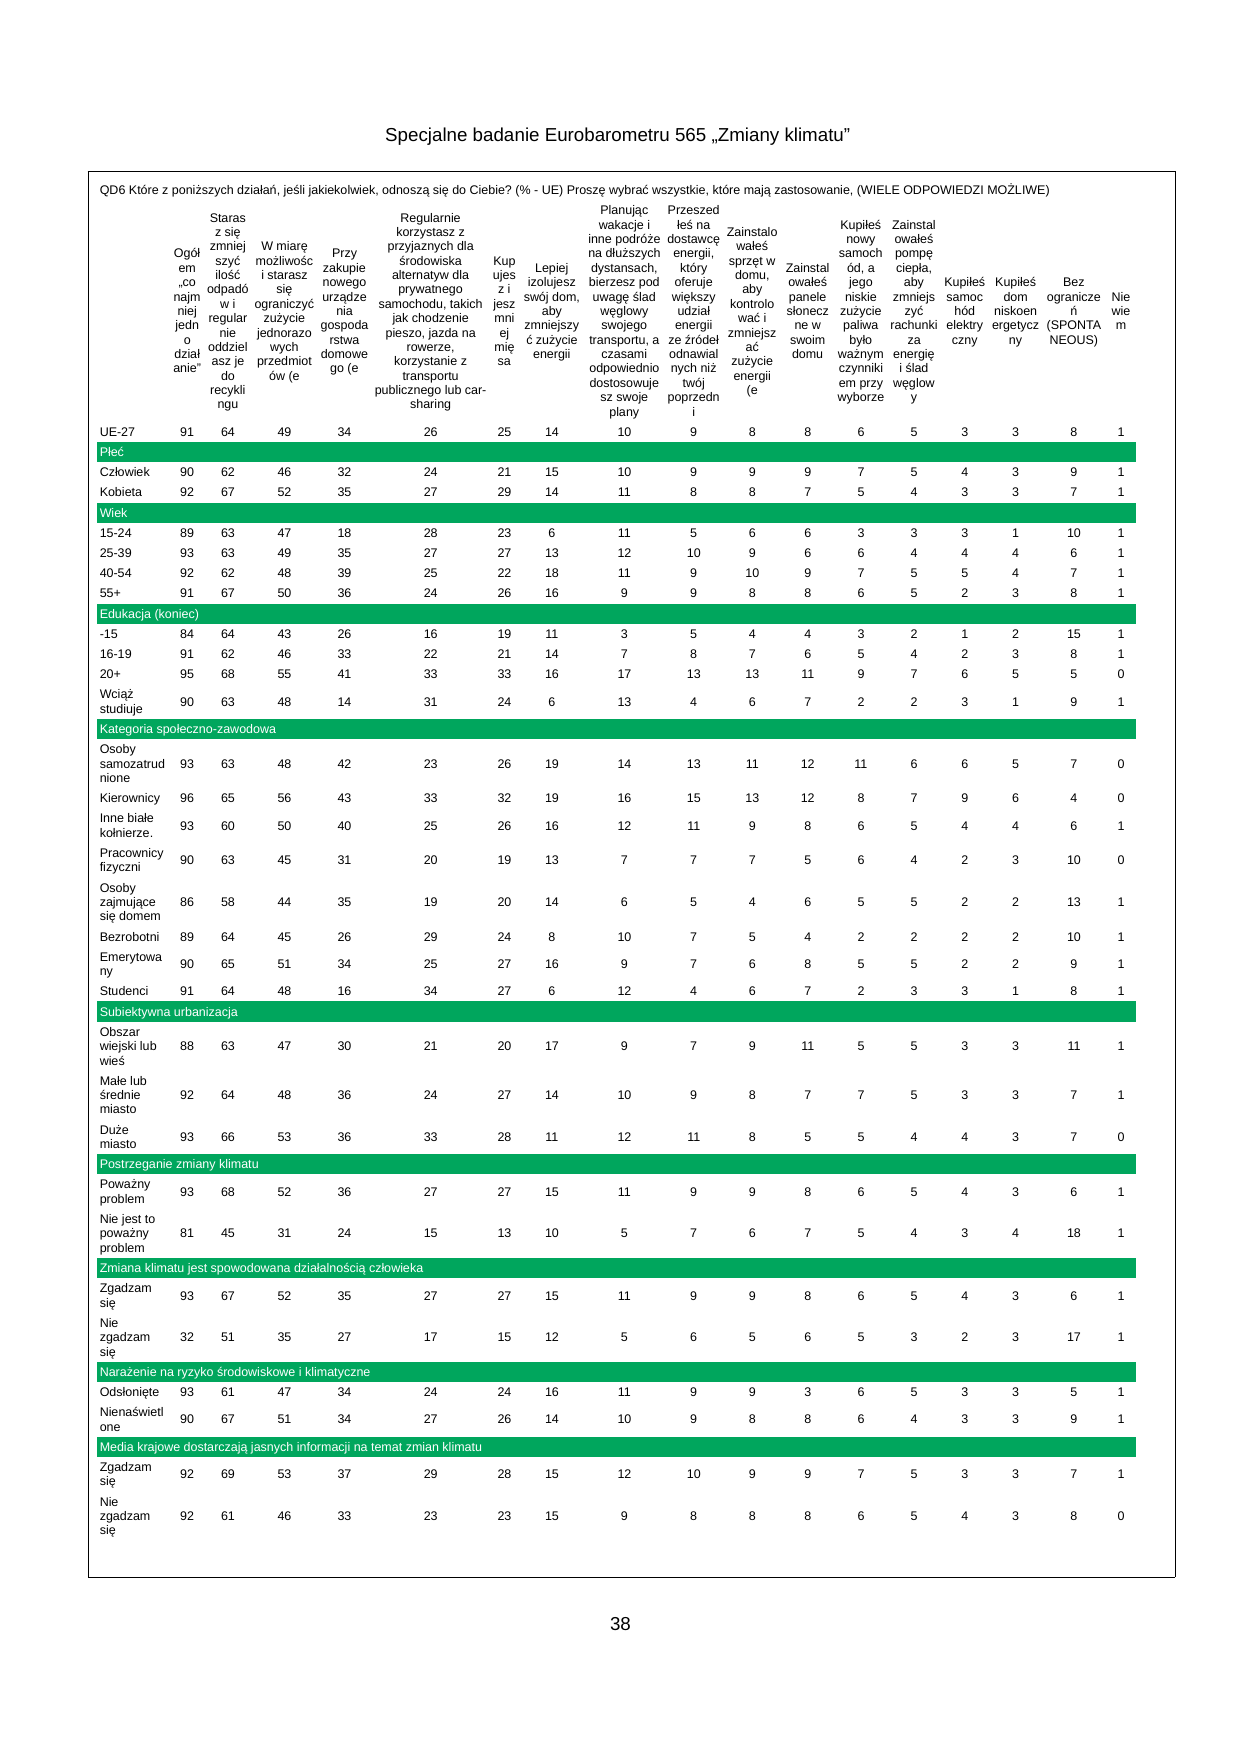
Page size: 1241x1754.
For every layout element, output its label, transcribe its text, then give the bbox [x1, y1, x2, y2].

table_cell 3 [887, 523, 940, 543]
table_cell Postrzeganie zmiany klimatu [97, 1154, 1136, 1174]
table_cell 2 [940, 644, 989, 664]
table_cell 7 [1042, 1120, 1106, 1154]
table_cell 1 [1106, 1382, 1136, 1402]
table_cell 1 [1106, 462, 1136, 482]
table_cell 15 [664, 788, 723, 808]
table_cell 15 [371, 1209, 489, 1258]
table_cell 26 [489, 739, 519, 788]
table_cell 89 [170, 926, 204, 947]
table_cell Pracownicy fizyczni [97, 843, 170, 877]
table_cell 9 [723, 1457, 781, 1491]
table_cell 63 [204, 523, 251, 543]
table_cell 4 [887, 843, 940, 877]
table_cell 36 [317, 1120, 371, 1154]
table_cell 16 [317, 981, 371, 1001]
table_cell Osoby samozatrudnione [97, 739, 170, 788]
table_cell 6 [781, 644, 834, 664]
table_cell 34 [317, 422, 371, 442]
table_cell 3 [940, 684, 989, 719]
table_cell 36 [317, 1174, 371, 1209]
table_cell 26 [317, 926, 371, 947]
table_cell 25 [371, 947, 489, 981]
table_cell Zmiana klimatu jest spowodowana działalnością człowieka [97, 1258, 1136, 1278]
table_cell 4 [887, 644, 940, 664]
table_cell 10 [664, 1457, 723, 1491]
table_cell 29 [371, 926, 489, 947]
table_cell 2 [940, 843, 989, 877]
table_cell Wciąż studiuje [97, 684, 170, 719]
table_cell Kupiłeś dom niskoenergetyczny [989, 200, 1042, 422]
table_cell 9 [664, 462, 723, 482]
table_cell 14 [317, 684, 371, 719]
table_cell 35 [251, 1313, 317, 1362]
table_cell 6 [723, 1209, 781, 1258]
table_cell 5 [834, 1209, 887, 1258]
table_cell 10 [1042, 926, 1106, 947]
table_cell 96 [170, 788, 204, 808]
table_cell 9 [781, 563, 834, 583]
table_cell Bezrobotni [97, 926, 170, 947]
table_cell Osoby zajmujące się domem [97, 878, 170, 926]
table_cell 5 [887, 422, 940, 442]
table_cell 6 [781, 543, 834, 563]
table_cell 4 [940, 1491, 989, 1540]
table_cell 13 [489, 1209, 519, 1258]
table_cell 1 [1106, 1174, 1136, 1209]
table_cell 90 [170, 684, 204, 719]
table_cell 49 [251, 422, 317, 442]
table_cell 9 [940, 788, 989, 808]
table_cell 32 [489, 788, 519, 808]
table_cell 6 [834, 1278, 887, 1313]
table_cell 55 [251, 664, 317, 684]
table_cell 9 [664, 583, 723, 603]
table_cell 25-39 [97, 543, 170, 563]
table_cell 3 [989, 1313, 1042, 1362]
table_cell 8 [723, 583, 781, 603]
table_cell 51 [251, 947, 317, 981]
table_cell 6 [723, 981, 781, 1001]
table_cell 32 [170, 1313, 204, 1362]
table_cell 5 [940, 563, 989, 583]
table_cell 25 [371, 808, 489, 843]
table_cell 8 [723, 1402, 781, 1437]
table_cell 8 [1042, 644, 1106, 664]
table_cell 81 [170, 1209, 204, 1258]
table_cell 1 [1106, 878, 1136, 926]
table_cell 48 [251, 684, 317, 719]
table_cell 9 [1042, 684, 1106, 719]
table_cell 5 [887, 1071, 940, 1119]
table_cell Duże miasto [97, 1120, 170, 1154]
table_cell 5 [887, 462, 940, 482]
table_cell Zainstalowałeś panele słoneczne w swoim domu [781, 200, 834, 422]
table_cell 3 [940, 482, 989, 502]
table_cell Subiektywna urbanizacja [97, 1001, 1136, 1022]
table_cell Studenci [97, 981, 170, 1001]
table_cell 3 [940, 422, 989, 442]
table_cell 8 [781, 808, 834, 843]
table_cell 8 [1042, 583, 1106, 603]
table_cell 12 [781, 788, 834, 808]
table_cell 11 [585, 482, 664, 502]
table_cell 4 [989, 1209, 1042, 1258]
table_cell 6 [940, 664, 989, 684]
table_cell 23 [371, 1491, 489, 1540]
table_cell 6 [834, 422, 887, 442]
table_cell 27 [371, 482, 489, 502]
table_cell 11 [664, 808, 723, 843]
table_cell Człowiek [97, 462, 170, 482]
table_cell 1 [1106, 1278, 1136, 1313]
table_cell 92 [170, 1491, 204, 1540]
table_cell 1 [1106, 523, 1136, 543]
table_cell 1 [1106, 981, 1136, 1001]
table_cell Kierownicy [97, 788, 170, 808]
table_cell 1 [1106, 543, 1136, 563]
table_cell 41 [317, 664, 371, 684]
table_cell 9 [664, 422, 723, 442]
table_cell 9 [585, 1022, 664, 1071]
table_cell 0 [1106, 788, 1136, 808]
table_cell 4 [989, 543, 1042, 563]
table_cell 15 [519, 1278, 584, 1313]
table_cell 63 [204, 684, 251, 719]
table_cell Starasz się zmniejszyć ilość odpadów i regularnie oddzielasz je do recyklingu [204, 200, 251, 422]
table_cell 16 [371, 624, 489, 644]
table_cell 29 [489, 482, 519, 502]
table_cell 50 [251, 808, 317, 843]
table_cell 0 [1106, 739, 1136, 788]
table_cell 35 [317, 482, 371, 502]
table_cell 31 [371, 684, 489, 719]
table_cell 5 [723, 1313, 781, 1362]
table_cell Kategoria społeczno-zawodowa [97, 719, 1136, 739]
table_cell 10 [585, 926, 664, 947]
table_cell 12 [585, 543, 664, 563]
table_cell 0 [1106, 664, 1136, 684]
table_cell 6 [1042, 808, 1106, 843]
table_cell 6 [585, 878, 664, 926]
table_cell 8 [723, 482, 781, 502]
table_cell 6 [519, 523, 584, 543]
table_cell 64 [204, 422, 251, 442]
table_cell 9 [723, 462, 781, 482]
table_cell 93 [170, 1120, 204, 1154]
table_cell 17 [585, 664, 664, 684]
table_cell 67 [204, 482, 251, 502]
table_cell 17 [519, 1022, 584, 1071]
table_cell Zgadzam się [97, 1278, 170, 1313]
table_cell Obszar wiejski lub wieś [97, 1022, 170, 1071]
table_cell 46 [251, 462, 317, 482]
table_cell 3 [989, 1022, 1042, 1071]
table_cell 7 [1042, 1071, 1106, 1119]
table_cell 2 [887, 684, 940, 719]
table_cell 7 [664, 1022, 723, 1071]
table_cell 20 [489, 1022, 519, 1071]
table_cell 5 [887, 1382, 940, 1402]
table_cell [97, 200, 170, 422]
table_cell 31 [317, 843, 371, 877]
table_cell 8 [1042, 1491, 1106, 1540]
table_cell 5 [1042, 1382, 1106, 1402]
table_cell 10 [664, 543, 723, 563]
table_cell 44 [251, 878, 317, 926]
table_cell 11 [519, 624, 584, 644]
table_cell 45 [251, 926, 317, 947]
table_cell 13 [723, 788, 781, 808]
table_cell 28 [371, 523, 489, 543]
table_cell 5 [887, 808, 940, 843]
table_cell 5 [887, 563, 940, 583]
table_cell 51 [204, 1313, 251, 1362]
table_cell 19 [519, 788, 584, 808]
table_cell 45 [251, 843, 317, 877]
table_cell 5 [887, 583, 940, 603]
table_cell 40-54 [97, 563, 170, 583]
table_cell 4 [664, 981, 723, 1001]
table_cell 9 [723, 1022, 781, 1071]
table_cell 91 [170, 981, 204, 1001]
table_cell 18 [1042, 1209, 1106, 1258]
table_cell 11 [781, 664, 834, 684]
table_cell Nienaświetlone [97, 1402, 170, 1437]
table_cell 24 [371, 462, 489, 482]
table_cell 21 [489, 462, 519, 482]
table_cell 48 [251, 563, 317, 583]
table_cell 2 [989, 624, 1042, 644]
table_cell 1 [1106, 1071, 1136, 1119]
table_cell 8 [723, 1120, 781, 1154]
table_cell 22 [371, 644, 489, 664]
table_cell 62 [204, 644, 251, 664]
table_cell 91 [170, 644, 204, 664]
table_cell 6 [1042, 1278, 1106, 1313]
table_cell 27 [489, 543, 519, 563]
table_cell 26 [317, 624, 371, 644]
table_cell 33 [371, 788, 489, 808]
table_cell 7 [664, 947, 723, 981]
table_cell 58 [204, 878, 251, 926]
table_cell 24 [371, 583, 489, 603]
table_cell 1 [989, 981, 1042, 1001]
table_cell 15 [519, 1457, 584, 1491]
table_cell 7 [585, 644, 664, 664]
table_cell 42 [317, 739, 371, 788]
table_cell 8 [781, 1278, 834, 1313]
table_cell 7 [1042, 739, 1106, 788]
table_cell 6 [781, 523, 834, 543]
table_cell 9 [585, 947, 664, 981]
table_cell 4 [887, 1402, 940, 1437]
table_cell 25 [371, 563, 489, 583]
table_cell Płeć [97, 442, 1136, 462]
table_cell 5 [664, 523, 723, 543]
table_cell 27 [371, 1402, 489, 1437]
table_cell 28 [489, 1120, 519, 1154]
table_cell 1 [1106, 644, 1136, 664]
table_cell 13 [664, 664, 723, 684]
table_cell 8 [723, 422, 781, 442]
table_cell 48 [251, 981, 317, 1001]
table_cell 8 [723, 1071, 781, 1119]
table_cell 66 [204, 1120, 251, 1154]
table_cell 3 [989, 583, 1042, 603]
table_cell 2 [940, 926, 989, 947]
table_cell Ogółem „co najmniej jedno działanie” [170, 200, 204, 422]
table_cell 4 [940, 462, 989, 482]
table_cell 3 [585, 624, 664, 644]
table_cell 51 [251, 1402, 317, 1437]
table_cell 6 [519, 981, 584, 1001]
table_cell 4 [723, 624, 781, 644]
table_cell 8 [781, 1174, 834, 1209]
table_cell 3 [940, 1022, 989, 1071]
table_cell 69 [204, 1457, 251, 1491]
table_cell 2 [989, 878, 1042, 926]
table_cell 14 [519, 1071, 584, 1119]
table_cell 5 [887, 1491, 940, 1540]
table_cell 5 [887, 878, 940, 926]
table_cell 27 [489, 947, 519, 981]
table_cell 9 [664, 1402, 723, 1437]
table_cell Zainstalowałeś pompę ciepła, aby zmniejszyć rachunki za energię i ślad węglowy [887, 200, 940, 422]
table_cell 64 [204, 1071, 251, 1119]
table_cell Narażenie na ryzyko środowiskowe i klimatyczne [97, 1362, 1136, 1382]
table_cell 90 [170, 843, 204, 877]
table_cell 9 [723, 1174, 781, 1209]
table_cell 52 [251, 1174, 317, 1209]
table_cell 36 [317, 583, 371, 603]
table_cell 67 [204, 1402, 251, 1437]
table_cell 11 [723, 739, 781, 788]
table_cell 2 [940, 1313, 989, 1362]
table_cell 47 [251, 1022, 317, 1071]
table_cell 24 [371, 1382, 489, 1402]
table_cell 2 [834, 926, 887, 947]
table_cell 14 [519, 878, 584, 926]
table_cell Regularnie korzystasz z przyjaznych dla środowiska alternatyw dla prywatnego samochodu, takich jak chodzenie pieszo, jazda na rowerze, korzystanie z transportu publicznego lub car-sharing [371, 200, 489, 422]
table_cell 4 [887, 543, 940, 563]
table_cell 27 [489, 1071, 519, 1119]
table_cell 24 [489, 926, 519, 947]
table_cell 2 [989, 926, 1042, 947]
table_cell 0 [1106, 1491, 1136, 1540]
table_cell 9 [781, 1457, 834, 1491]
table_header QD6 Które z poniższych działań, jeśli jakiekolwiek, odnoszą się do Ciebie? (% - UE) Proszę wybrać wszystkie, które mają zastosowanie, (WIELE ODPOWIEDZI MOŻLIWE) [97, 180, 1136, 200]
table_cell 21 [489, 644, 519, 664]
table_cell 8 [664, 644, 723, 664]
table_cell 36 [317, 1071, 371, 1119]
table_cell 2 [940, 947, 989, 981]
table_cell 34 [371, 981, 489, 1001]
table_cell 23 [489, 523, 519, 543]
table_cell 5 [723, 926, 781, 947]
table_cell 18 [317, 523, 371, 543]
table_cell 43 [317, 788, 371, 808]
table_cell 28 [489, 1457, 519, 1491]
table_cell 7 [834, 1071, 887, 1119]
table_cell 5 [664, 878, 723, 926]
table_cell 18 [519, 563, 584, 583]
table_cell 63 [204, 1022, 251, 1071]
table_cell 53 [251, 1120, 317, 1154]
table_cell Media krajowe dostarczają jasnych informacji na temat zmian klimatu [97, 1437, 1136, 1457]
table_cell 3 [940, 1402, 989, 1437]
table_cell 5 [1042, 664, 1106, 684]
table_cell 17 [1042, 1313, 1106, 1362]
table_cell 4 [989, 808, 1042, 843]
table_cell 7 [834, 1457, 887, 1491]
table_cell 12 [519, 1313, 584, 1362]
table_cell 10 [585, 1071, 664, 1119]
table_cell 8 [834, 788, 887, 808]
table_cell 4 [887, 1120, 940, 1154]
table_cell 64 [204, 926, 251, 947]
table_cell 1 [989, 684, 1042, 719]
table_cell 7 [664, 843, 723, 877]
table_cell 24 [317, 1209, 371, 1258]
table_cell 27 [371, 543, 489, 563]
table_cell 9 [664, 1382, 723, 1402]
table_cell 93 [170, 1382, 204, 1402]
table_cell 7 [887, 664, 940, 684]
table_cell 12 [585, 1457, 664, 1491]
table_cell 6 [834, 1402, 887, 1437]
table_cell 4 [781, 624, 834, 644]
table_cell 3 [940, 523, 989, 543]
table_cell 14 [519, 422, 584, 442]
table_cell 90 [170, 947, 204, 981]
table_cell 8 [1042, 981, 1106, 1001]
table_cell 1 [1106, 1022, 1136, 1071]
table_cell 34 [317, 1402, 371, 1437]
table_cell Nie wiem [1106, 200, 1136, 422]
table_cell Wiek [97, 503, 1136, 523]
table_cell 2 [940, 878, 989, 926]
table_cell 6 [989, 788, 1042, 808]
table_cell Przy zakupie nowego urządzenia gospodarstwa domowego (e [317, 200, 371, 422]
table_cell Poważny problem [97, 1174, 170, 1209]
table_cell 14 [585, 739, 664, 788]
table_cell 26 [489, 583, 519, 603]
table_cell 27 [489, 1174, 519, 1209]
table_cell 9 [664, 563, 723, 583]
table_cell 45 [204, 1209, 251, 1258]
table_cell 4 [940, 1278, 989, 1313]
table_cell 9 [1042, 947, 1106, 981]
table_cell 6 [1042, 1174, 1106, 1209]
table_cell 4 [887, 482, 940, 502]
table_cell 7 [834, 563, 887, 583]
table_cell 14 [519, 644, 584, 664]
table_cell 0 [1106, 843, 1136, 877]
table_cell 6 [1042, 543, 1106, 563]
table_cell 33 [317, 1491, 371, 1540]
table_cell 84 [170, 624, 204, 644]
table_cell 1 [1106, 684, 1136, 719]
table_cell 27 [489, 1278, 519, 1313]
table_cell 1 [1106, 563, 1136, 583]
table_cell 62 [204, 563, 251, 583]
table_cell 19 [371, 878, 489, 926]
table_cell -15 [97, 624, 170, 644]
table_cell 1 [1106, 926, 1136, 947]
table_cell 5 [834, 947, 887, 981]
table_cell 48 [251, 739, 317, 788]
table_cell 91 [170, 422, 204, 442]
table_cell Małe lub średnie miasto [97, 1071, 170, 1119]
table_cell 31 [251, 1209, 317, 1258]
table_cell 5 [834, 878, 887, 926]
table_cell 9 [664, 1278, 723, 1313]
table_cell 5 [989, 739, 1042, 788]
table_cell 20 [371, 843, 489, 877]
table_cell 1 [1106, 1209, 1136, 1258]
table_cell 56 [251, 788, 317, 808]
table_cell 5 [834, 1022, 887, 1071]
table_cell 92 [170, 1071, 204, 1119]
table_cell Zainstalowałeś sprzęt w domu, aby kontrolować i zmniejszać zużycie energii (e [723, 200, 781, 422]
table_cell 5 [989, 664, 1042, 684]
table_cell 26 [371, 422, 489, 442]
table_cell 47 [251, 1382, 317, 1402]
table_cell Zgadzam się [97, 1457, 170, 1491]
table_cell 35 [317, 543, 371, 563]
table_cell 6 [834, 843, 887, 877]
table_cell 93 [170, 808, 204, 843]
table_cell 5 [585, 1313, 664, 1362]
table_cell 52 [251, 482, 317, 502]
table_cell 3 [989, 1402, 1042, 1437]
table_cell 5 [887, 947, 940, 981]
table_cell Planując wakacje i inne podróże na dłuższych dystansach, bierzesz pod uwagę ślad węglowy swojego transportu, a czasami odpowiednio dostosowujesz swoje plany [585, 200, 664, 422]
table_cell 1 [1106, 1402, 1136, 1437]
table_cell 12 [781, 739, 834, 788]
table_cell 7 [585, 843, 664, 877]
table_cell 50 [251, 583, 317, 603]
table_cell 7 [781, 981, 834, 1001]
table_cell 33 [489, 664, 519, 684]
table_cell 15-24 [97, 523, 170, 543]
table_cell 6 [834, 583, 887, 603]
table_cell 2 [834, 981, 887, 1001]
table_cell 4 [1042, 788, 1106, 808]
table_cell 3 [989, 422, 1042, 442]
table_cell 7 [834, 462, 887, 482]
table_cell 6 [940, 739, 989, 788]
table_cell 16 [519, 1382, 584, 1402]
table_cell 11 [585, 1278, 664, 1313]
table_cell 63 [204, 543, 251, 563]
table_cell 91 [170, 583, 204, 603]
table_cell 6 [519, 684, 584, 719]
table_cell 40 [317, 808, 371, 843]
table_cell 5 [887, 1457, 940, 1491]
table_cell Kupujesz i jesz mniej mięsa [489, 200, 519, 422]
table_cell 92 [170, 482, 204, 502]
table_cell 8 [664, 1491, 723, 1540]
table_cell 88 [170, 1022, 204, 1071]
table_cell 13 [519, 843, 584, 877]
table_cell 20+ [97, 664, 170, 684]
table_cell Kupiłeś samochód elektryczny [940, 200, 989, 422]
table_cell 14 [519, 1402, 584, 1437]
table_cell 2 [887, 926, 940, 947]
table_cell 39 [317, 563, 371, 583]
table_cell 9 [723, 1382, 781, 1402]
table_cell 3 [989, 1071, 1042, 1119]
table_cell 49 [251, 543, 317, 563]
table_cell 52 [251, 1278, 317, 1313]
table_cell 23 [489, 1491, 519, 1540]
table_cell 6 [664, 1313, 723, 1362]
table_cell 24 [371, 1071, 489, 1119]
table_cell 5 [887, 1174, 940, 1209]
table_cell 5 [664, 624, 723, 644]
table_cell 11 [585, 563, 664, 583]
table_cell 6 [834, 808, 887, 843]
table_cell 95 [170, 664, 204, 684]
table_cell UE-27 [97, 422, 170, 442]
table_cell 93 [170, 1278, 204, 1313]
table_cell 3 [834, 523, 887, 543]
table_cell 33 [371, 1120, 489, 1154]
table_cell 8 [519, 926, 584, 947]
table_cell 1 [1106, 947, 1136, 981]
table_cell 6 [723, 947, 781, 981]
table_cell 7 [1042, 482, 1106, 502]
table_cell Nie jest to poważny problem [97, 1209, 170, 1258]
table_cell 7 [723, 843, 781, 877]
table_cell 7 [781, 1209, 834, 1258]
table_cell 90 [170, 1402, 204, 1437]
table_cell 11 [585, 1174, 664, 1209]
table_cell 93 [170, 1174, 204, 1209]
table_cell Kupiłeś nowy samochód, a jego niskie zużycie paliwa było ważnym czynnikiem przy wyborze [834, 200, 887, 422]
table_cell 9 [664, 1071, 723, 1119]
table_cell 7 [1042, 1457, 1106, 1491]
table_cell 3 [989, 1491, 1042, 1540]
table_cell 9 [781, 462, 834, 482]
table_cell 26 [489, 1402, 519, 1437]
table_cell Inne białe kołnierze. [97, 808, 170, 843]
table_cell 5 [887, 1022, 940, 1071]
table_cell 7 [781, 684, 834, 719]
table_cell 11 [585, 523, 664, 543]
table_cell 16 [519, 808, 584, 843]
table_cell 67 [204, 583, 251, 603]
table_cell 9 [585, 1491, 664, 1540]
table_cell 34 [317, 1382, 371, 1402]
table_cell 65 [204, 947, 251, 981]
table_cell 4 [664, 684, 723, 719]
table_cell 11 [1042, 1022, 1106, 1071]
table_cell 5 [781, 1120, 834, 1154]
table_cell Emerytowany [97, 947, 170, 981]
table_cell Lepiej izolujesz swój dom, aby zmniejszyć zużycie energii [519, 200, 584, 422]
table_cell 53 [251, 1457, 317, 1491]
table_cell 1 [1106, 1313, 1136, 1362]
table_cell 1 [1106, 583, 1136, 603]
table_cell 9 [723, 543, 781, 563]
table_cell 35 [317, 878, 371, 926]
table_cell 4 [723, 878, 781, 926]
table_cell 7 [781, 482, 834, 502]
table_cell 43 [251, 624, 317, 644]
table_cell 5 [834, 644, 887, 664]
table_cell 24 [489, 1382, 519, 1402]
table_cell 90 [170, 462, 204, 482]
table_cell 64 [204, 981, 251, 1001]
table_cell 10 [585, 462, 664, 482]
table_cell 9 [585, 583, 664, 603]
table_cell 3 [781, 1382, 834, 1402]
table_cell 8 [781, 422, 834, 442]
table_cell Przeszedłeś na dostawcę energii, który oferuje większy udział energii ze źródeł odnawialnych niż twój poprzedni [664, 200, 723, 422]
table_cell 5 [781, 843, 834, 877]
table_cell 6 [723, 684, 781, 719]
table_cell 9 [834, 664, 887, 684]
table_cell W miarę możliwości starasz się ograniczyć zużycie jednorazowych przedmiotów (e [251, 200, 317, 422]
table_cell 3 [989, 644, 1042, 664]
table_cell 3 [940, 1457, 989, 1491]
table_cell 48 [251, 1071, 317, 1119]
table_cell 10 [519, 1209, 584, 1258]
table_cell 11 [781, 1022, 834, 1071]
table_cell 7 [887, 788, 940, 808]
table_cell 7 [664, 926, 723, 947]
table_cell 1 [989, 523, 1042, 543]
table_cell 6 [834, 1382, 887, 1402]
table_cell 2 [989, 947, 1042, 981]
table_cell 2 [834, 684, 887, 719]
table_cell 7 [723, 644, 781, 664]
table_cell 19 [519, 739, 584, 788]
table_cell 8 [781, 583, 834, 603]
table_cell 13 [1042, 878, 1106, 926]
table_cell 32 [317, 462, 371, 482]
table_cell Edukacja (koniec) [97, 604, 1136, 624]
table_cell 2 [940, 583, 989, 603]
table_cell 26 [489, 808, 519, 843]
table_cell 5 [887, 1278, 940, 1313]
table_cell 3 [940, 1071, 989, 1119]
table_cell 3 [989, 1174, 1042, 1209]
table_cell 16 [519, 947, 584, 981]
table_cell 10 [723, 563, 781, 583]
table_cell 2 [887, 624, 940, 644]
table_cell 62 [204, 462, 251, 482]
table_cell 3 [989, 462, 1042, 482]
table_cell 13 [723, 664, 781, 684]
table_cell 92 [170, 563, 204, 583]
table_cell 60 [204, 808, 251, 843]
table_cell 16 [519, 583, 584, 603]
table_cell 35 [317, 1278, 371, 1313]
table_cell 27 [371, 1174, 489, 1209]
table_cell 8 [781, 1402, 834, 1437]
table_cell 17 [371, 1313, 489, 1362]
table_cell Odsłonięte [97, 1382, 170, 1402]
table_cell 27 [371, 1278, 489, 1313]
table_cell 34 [317, 947, 371, 981]
table_cell 5 [834, 1120, 887, 1154]
table_cell 12 [585, 808, 664, 843]
table_cell 65 [204, 788, 251, 808]
table_cell 6 [834, 1491, 887, 1540]
table_cell 27 [317, 1313, 371, 1362]
table_cell 6 [834, 543, 887, 563]
table_cell 8 [664, 482, 723, 502]
table_cell 0 [1106, 1120, 1136, 1154]
table_cell 9 [1042, 462, 1106, 482]
table_cell 46 [251, 1491, 317, 1540]
table_cell 3 [989, 1120, 1042, 1154]
table_cell 8 [781, 947, 834, 981]
table_cell Bez ograniczeń (SPONTANEOUS) [1042, 200, 1106, 422]
table_cell 93 [170, 543, 204, 563]
table_cell 68 [204, 1174, 251, 1209]
table_cell Kobieta [97, 482, 170, 502]
table_cell 8 [723, 1491, 781, 1540]
table_cell 7 [1042, 563, 1106, 583]
table_cell 4 [781, 926, 834, 947]
table_cell 3 [989, 1457, 1042, 1491]
table_cell 1 [1106, 482, 1136, 502]
table_cell 12 [585, 981, 664, 1001]
table_cell 33 [317, 644, 371, 664]
table_cell 5 [585, 1209, 664, 1258]
table_cell 37 [317, 1457, 371, 1491]
table_cell 64 [204, 624, 251, 644]
table_cell 7 [781, 1071, 834, 1119]
table_cell 4 [989, 563, 1042, 583]
table_cell 10 [585, 1402, 664, 1437]
table_cell 13 [585, 684, 664, 719]
table_cell 3 [989, 843, 1042, 877]
table_cell 68 [204, 664, 251, 684]
table_cell 9 [664, 1174, 723, 1209]
table_cell 30 [317, 1022, 371, 1071]
table_cell 4 [940, 1174, 989, 1209]
table_cell 3 [989, 1278, 1042, 1313]
table_cell 9 [723, 1278, 781, 1313]
table_cell 9 [1042, 1402, 1106, 1437]
table_cell 11 [664, 1120, 723, 1154]
table_cell 1 [1106, 624, 1136, 644]
table_cell 11 [585, 1382, 664, 1402]
table_cell 6 [781, 1313, 834, 1362]
table_cell 4 [887, 1209, 940, 1258]
table_cell 11 [519, 1120, 584, 1154]
table_cell 4 [940, 808, 989, 843]
table_cell 1 [940, 624, 989, 644]
table_cell 16-19 [97, 644, 170, 664]
table_cell 13 [664, 739, 723, 788]
table_cell 16 [519, 664, 584, 684]
table_cell 20 [489, 878, 519, 926]
table_cell 3 [940, 981, 989, 1001]
table_cell 1 [1106, 808, 1136, 843]
table_cell 7 [664, 1209, 723, 1258]
table_cell 16 [585, 788, 664, 808]
table_cell 4 [940, 1120, 989, 1154]
table_cell 10 [1042, 523, 1106, 543]
table_cell 19 [489, 624, 519, 644]
table_cell 63 [204, 739, 251, 788]
table_cell 46 [251, 644, 317, 664]
table_cell 5 [834, 482, 887, 502]
table_cell 15 [489, 1313, 519, 1362]
table_cell 8 [1042, 422, 1106, 442]
table_cell 15 [519, 462, 584, 482]
table_cell 67 [204, 1278, 251, 1313]
table_cell 3 [834, 624, 887, 644]
table_cell 33 [371, 664, 489, 684]
table_cell 15 [519, 1174, 584, 1209]
table_cell Nie zgadzam się [97, 1313, 170, 1362]
table_cell 22 [489, 563, 519, 583]
table_cell 15 [1042, 624, 1106, 644]
table_cell 23 [371, 739, 489, 788]
table_cell 5 [834, 1313, 887, 1362]
table_cell 21 [371, 1022, 489, 1071]
table_cell 3 [940, 1382, 989, 1402]
table_cell 55+ [97, 583, 170, 603]
table_cell 86 [170, 878, 204, 926]
table_cell 6 [781, 878, 834, 926]
table_cell 19 [489, 843, 519, 877]
table_cell 3 [989, 482, 1042, 502]
table_cell 3 [887, 1313, 940, 1362]
table_cell 12 [585, 1120, 664, 1154]
table_cell 3 [940, 1209, 989, 1258]
table_cell 93 [170, 739, 204, 788]
table_cell 11 [834, 739, 887, 788]
table_cell 27 [489, 981, 519, 1001]
table_cell 63 [204, 843, 251, 877]
table_cell 8 [781, 1491, 834, 1540]
table_cell 61 [204, 1382, 251, 1402]
table_cell 3 [989, 1382, 1042, 1402]
table_cell 15 [519, 1491, 584, 1540]
table_cell 92 [170, 1457, 204, 1491]
table_cell 61 [204, 1491, 251, 1540]
table_cell 14 [519, 482, 584, 502]
table_cell 9 [723, 808, 781, 843]
table_cell 1 [1106, 1457, 1136, 1491]
table_cell 3 [887, 981, 940, 1001]
table_cell 6 [887, 739, 940, 788]
table_cell 89 [170, 523, 204, 543]
table_cell 6 [834, 1174, 887, 1209]
table_cell 29 [371, 1457, 489, 1491]
table_cell 47 [251, 523, 317, 543]
table_cell 1 [1106, 422, 1136, 442]
table_cell 24 [489, 684, 519, 719]
table_cell 6 [723, 523, 781, 543]
table_cell 10 [585, 422, 664, 442]
table_cell 10 [1042, 843, 1106, 877]
table_cell 4 [940, 543, 989, 563]
table_cell 13 [519, 543, 584, 563]
table_cell 25 [489, 422, 519, 442]
table_cell Nie zgadzam się [97, 1491, 170, 1540]
